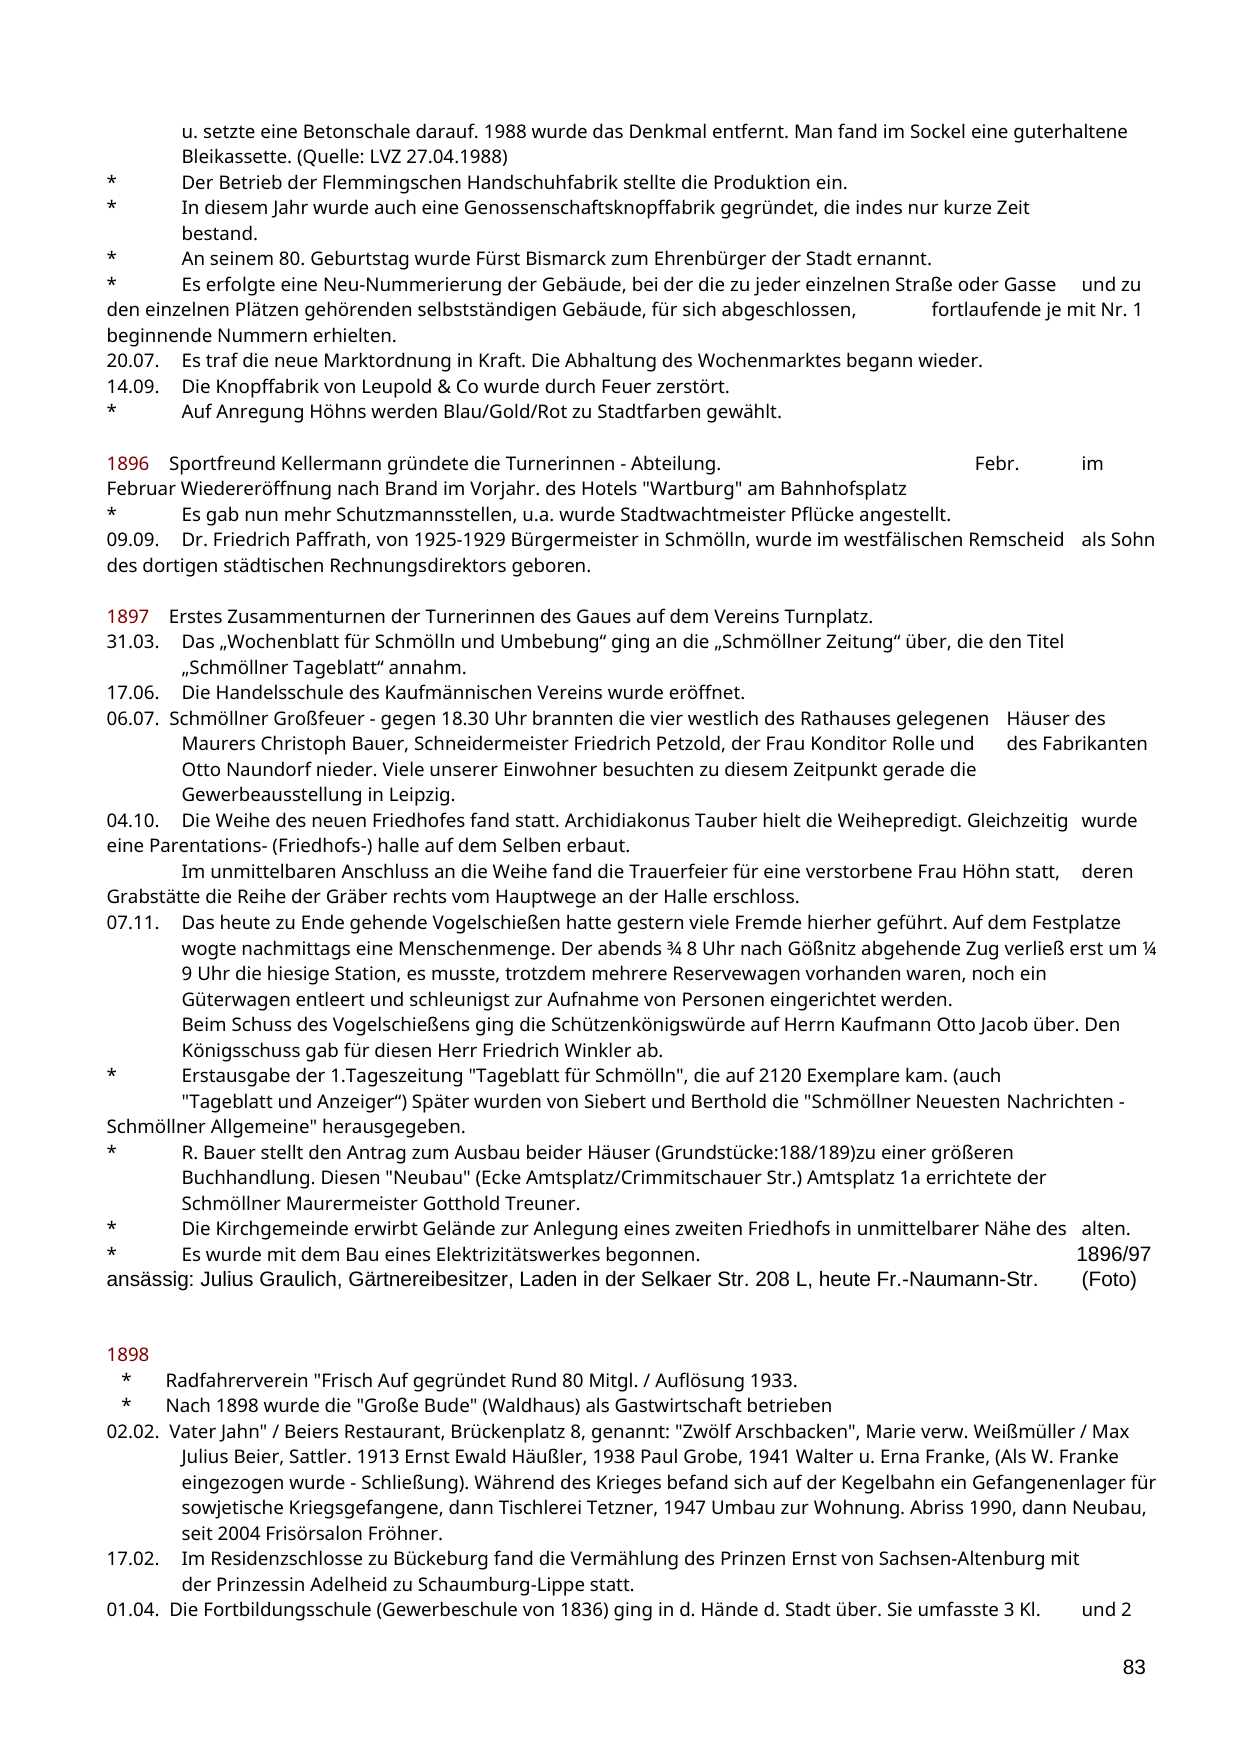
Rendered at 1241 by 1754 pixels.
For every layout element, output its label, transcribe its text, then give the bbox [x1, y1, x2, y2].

text * In diesem Jahr wurde auch eine Genossenschaftsknopffabrik gegründet, die indes nur kurze Zeit bestand. [106, 195, 1157, 246]
text * Der Betrieb der Flemmingschen Handschuhfabrik stellte die Produktion ein. [106, 169, 1157, 195]
text 20.07. Es traf die neue Marktordnung in Kraft. Die Abhaltung des Wochenmarktes begann wieder. [106, 348, 1157, 373]
text 17.02. Im Residenzschlosse zu Bückeburg fand die Vermählung des Prinzen Ernst von Sachsen-Altenburg mit der Prinzessin Adelheid zu Schaumburg-Lippe statt. [106, 1546, 1157, 1597]
text 09.09. Dr. Friedrich Paffrath, von 1925-1929 Bürgermeister in Schmölln, wurde im westfälischen Remscheid als Sohn des dortigen städtischen Rechnungsdirektors geboren. [106, 526, 1157, 577]
text * R. Bauer stellt den Antrag zum Ausbau beider Häuser (Grundstücke:188/189)zu einer größeren Buchhandlung. Diesen "Neubau" (Ecke Amtsplatz/Crimmitschauer Str.) Amtsplatz 1a errichtete der Schmöllner Maurermeister Gotthold Treuner. [106, 1139, 1157, 1216]
text * Es wurde mit dem Bau eines Elektrizitätswerkes begonnen. 1896/97 ansässig: Julius Graulich, Gärtnereibesitzer, Laden in der Selkaer Str. 208 L, heute Fr.-Naumann-Str. (Foto) [106, 1241, 1157, 1291]
text * Erstausgabe der 1.Tageszeitung "Tageblatt für Schmölln", die auf 2120 Exemplare kam. (auch "Tageblatt und Anzeiger“) Später wurden von Siebert und Berthold die "Schmöllner Neuesten Nachrichten - Schmöllner Allgemeine" herausgegeben. [106, 1062, 1157, 1139]
text 1898 [106, 1342, 1157, 1367]
text * Auf Anregung Höhns werden Blau/Gold/Rot zu Stadtfarben gewählt. [106, 399, 1157, 424]
text 14.09. Die Knopffabrik von Leupold & Co wurde durch Feuer zerstört. [106, 373, 1157, 399]
text 07.11. Das heute zu Ende gehende Vogelschießen hatte gestern viele Fremde hierher geführt. Auf dem Festplatze wogte nachmittags eine Menschenmenge. Der abends ¾ 8 Uhr nach Gößnitz abgehende Zug verließ erst um ¼ 9 Uhr die hiesige Station, es musste, trotzdem mehrere Reservewagen vorhanden waren, noch ein Güterwagen entleert und schleunigst zur Aufnahme von Personen eingerichtet werden. [106, 909, 1157, 1011]
text 31.03. Das „Wochenblatt für Schmölln und Umbebung“ ging an die „Schmöllner Zeitung“ über, die den Titel „Schmöllner Tageblatt“ annahm. [106, 628, 1157, 679]
text 1896 Sportfreund Kellermann gründete die Turnerinnen - Abteilung. Febr. im Februar Wiedereröffnung nach Brand im Vorjahr. des Hotels "Wartburg" am Bahnhofsplatz [106, 450, 1157, 501]
text 02.02. Vater Jahn" / Beiers Restaurant, Brückenplatz 8, genannt: "Zwölf Arschbacken", Marie verw. Weißmüller / Max Julius Beier, Sattler. 1913 Ernst Ewald Häußler, 1938 Paul Grobe, 1941 Walter u. Erna Franke, (Als W. Franke eingezogen wurde - Schließung). Während des Krieges befand sich auf der Kegelbahn ein Gefangenenlager für sowjetische Kriegsgefangene, dann Tischlerei Tetzner, 1947 Umbau zur Wohnung. Abriss 1990, dann Neubau, seit 2004 Frisörsalon Fröhner. [106, 1418, 1157, 1546]
text Beim Schuss des Vogelschießens ging die Schützenkönigswürde auf Herrn Kaufmann Otto Jacob über. Den Königsschuss gab für diesen Herr Friedrich Winkler ab. [181, 1011, 1157, 1062]
text * Radfahrerverein "Frisch Auf gegründet Rund 80 Mitgl. / Auflösung 1933. [106, 1367, 1157, 1393]
text 01.04. Die Fortbildungsschule (Gewerbeschule von 1836) ging in d. Hände d. Stadt über. Sie umfasste 3 Kl. und 2 [106, 1597, 1157, 1622]
text * Nach 1898 wurde die "Große Bude" (Waldhaus) als Gastwirtschaft betrieben [106, 1393, 1157, 1418]
text 1897 Erstes Zusammenturnen der Turnerinnen des Gaues auf dem Vereins Turnplatz. [106, 603, 1157, 628]
text u. setzte eine Betonschale darauf. 1988 wurde das Denkmal entfernt. Man fand im Sockel eine guterhaltene Bleikassette. (Quelle: LVZ 27.04.1988) [181, 118, 1157, 169]
text * Die Kirchgemeinde erwirbt Gelände zur Anlegung eines zweiten Friedhofs in unmittelbarer Nähe des alten. [106, 1216, 1157, 1241]
text 06.07. Schmöllner Großfeuer - gegen 18.30 Uhr brannten die vier westlich des Rathauses gelegenen Häuser des Maurers Christoph Bauer, Schneidermeister Friedrich Petzold, der Frau Konditor Rolle und des Fabrikanten Otto Naundorf nieder. Viele unserer Einwohner besuchten zu diesem Zeitpunkt gerade die Gewerbeausstellung in Leipzig. [106, 705, 1157, 807]
text 17.06. Die Handelsschule des Kaufmännischen Vereins wurde eröffnet. [106, 679, 1157, 705]
text * An seinem 80. Geburtstag wurde Fürst Bismarck zum Ehrenbürger der Stadt ernannt. [106, 246, 1157, 271]
text * Es erfolgte eine Neu-Nummerierung der Gebäude, bei der die zu jeder einzelnen Straße oder Gasse und zu den einzelnen Plätzen gehörenden selbstständigen Gebäude, für sich abgeschlossen, fortlaufende je mit Nr. 1 beginnende Nummern erhielten. [106, 271, 1157, 348]
text Im unmittelbaren Anschluss an die Weihe fand die Trauerfeier für eine verstorbene Frau Höhn statt, deren Grabstätte die Reihe der Gräber rechts vom Hauptwege an der Halle erschloss. [106, 858, 1157, 909]
text * Es gab nun mehr Schutzmannsstellen, u.a. wurde Stadtwachtmeister Pflücke angestellt. [106, 501, 1157, 526]
text 04.10. Die Weihe des neuen Friedhofes fand statt. Archidiakonus Tauber hielt die Weihepredigt. Gleichzeitig wurde eine Parentations- (Friedhofs-) halle auf dem Selben erbaut. [106, 807, 1157, 858]
